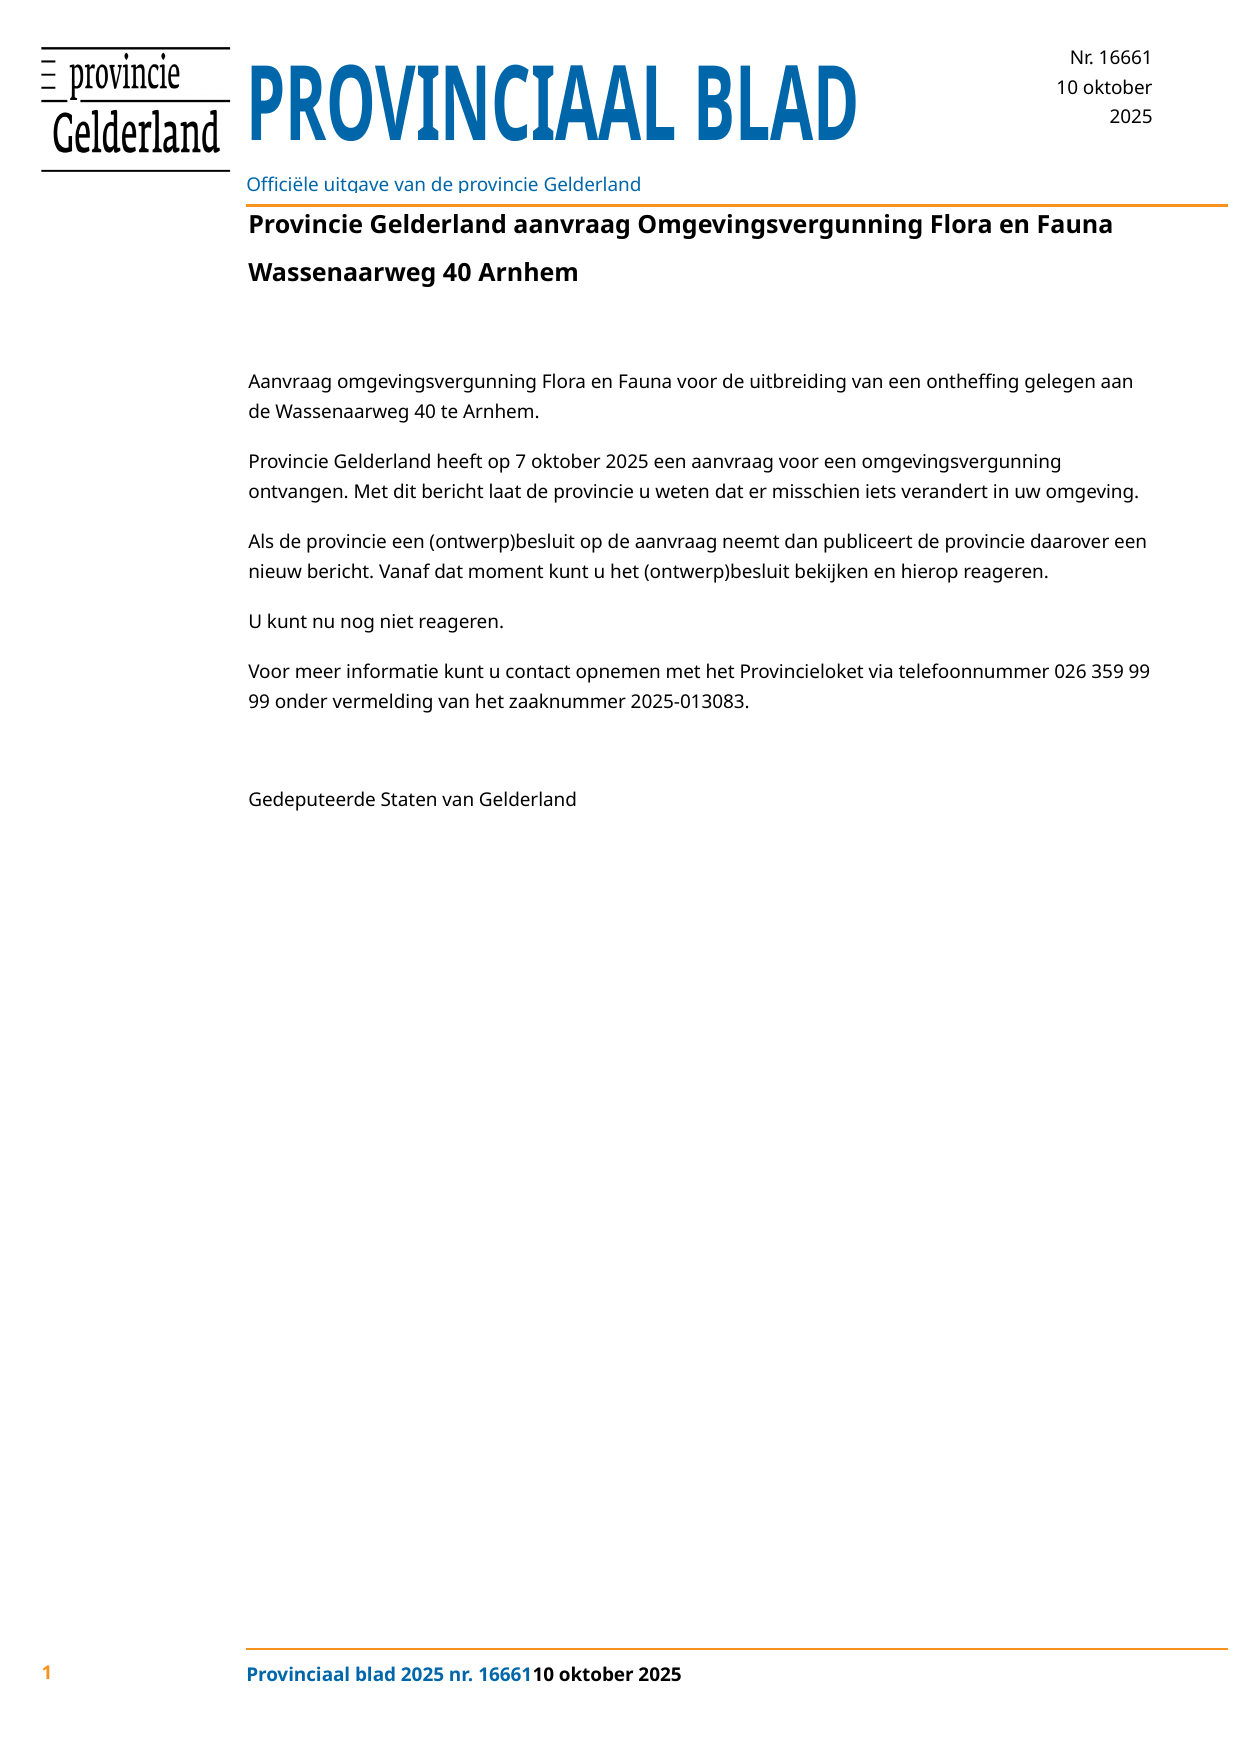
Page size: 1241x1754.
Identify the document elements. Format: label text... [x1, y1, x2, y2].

text Provincie Gelderland heeft op 7 oktober 2025 een aanvraag voor een omgevingsvergunning ontvangen. Met dit bericht laat de provincie u weten dat er misschien iets verandert in uw omgeving. [248, 448, 1152, 504]
text Als de provincie een (ontwerp)besluit op de aanvraag neemt dan publiceert de provincie daarover een nieuw bericht. Vanaf dat moment kunt u het (ontwerp)besluit bekijken en hierop reageren. [248, 528, 1152, 584]
text U kunt nu nog niet reageren. [248, 608, 1152, 634]
text Gedeputeerde Staten van Gelderland [248, 787, 1152, 812]
text Voor meer informatie kunt u contact opnemen met het Provincieloket via telefoonnummer 026 359 99 99 onder vermelding van het zaaknummer 2025-013083. [248, 659, 1152, 714]
text Provincie Gelderland aanvraag Omgevingsvergunning Flora en Fauna Wassenaarweg 40 Arnhem [248, 207, 1152, 288]
text Aanvraag omgevingsvergunning Flora en Fauna voor de uitbreiding van een ontheffing gelegen aan de Wassenaarweg 40 te Arnhem. [248, 368, 1152, 424]
picture [41, 47, 231, 172]
